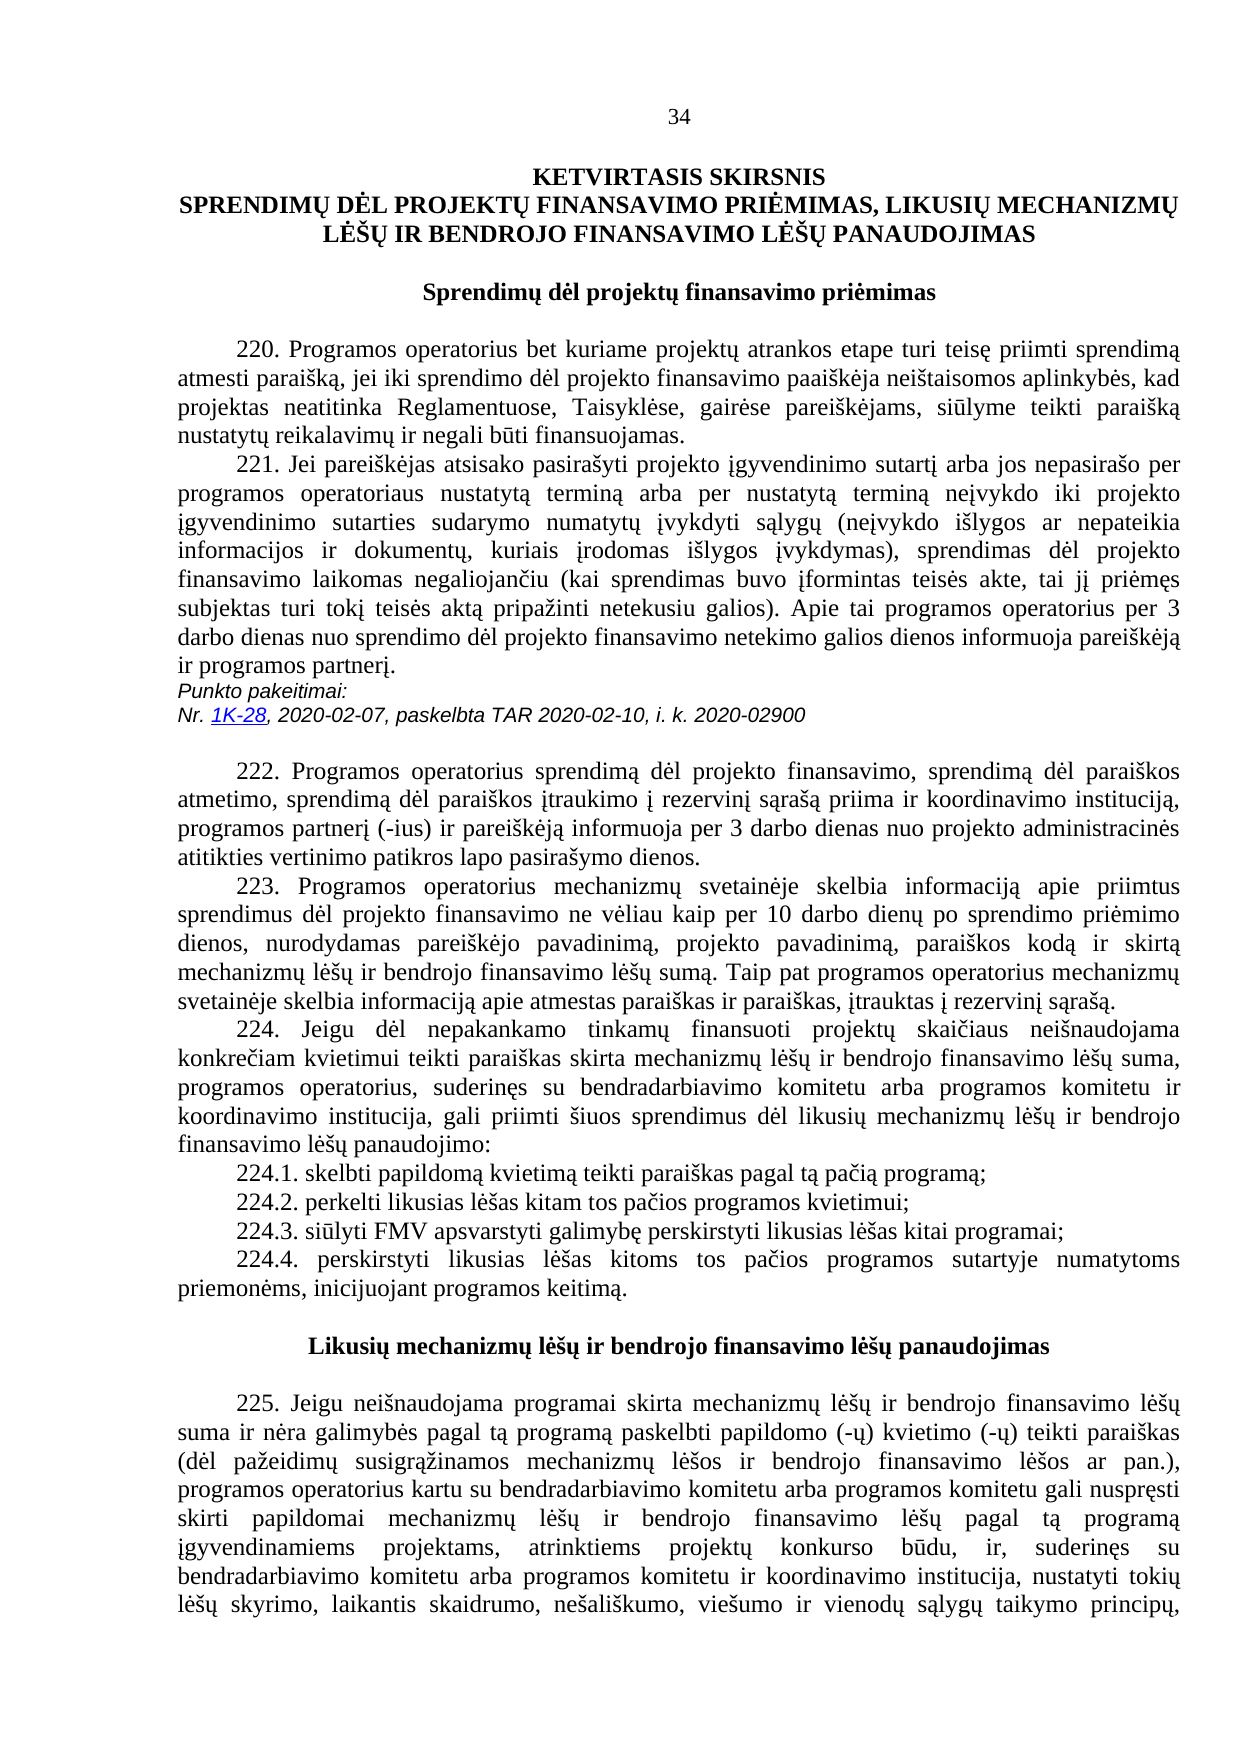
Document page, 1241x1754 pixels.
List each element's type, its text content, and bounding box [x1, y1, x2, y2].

text 220. Programos operatorius bet kuriame projektų atrankos etape turi teisę priimti sprendimą atmesti paraišką, jei iki sprendimo dėl projekto finansavimo paaiškėja neištaisomos aplinkybės, kad projektas neatitinka Reglamentuose, Taisyklėse, gairėse pareiškėjams, siūlyme teikti paraišką nustatytų reikalavimų ir negali būti finansuojamas. [177, 334, 1181, 449]
text 224.1. skelbti papildomą kvietimą teikti paraiškas pagal tą pačią programą; [177, 1158, 1181, 1187]
text 222. Programos operatorius sprendimą dėl projekto finansavimo, sprendimą dėl paraiškos atmetimo, sprendimą dėl paraiškos įtraukimo į rezervinį sąrašą priima ir koordinavimo instituciją, programos partnerį (-ius) ir pareiškėją informuoja per 3 darbo dienas nuo projekto administracinės atitikties vertinimo patikros lapo pasirašymo dienos. [177, 756, 1181, 871]
text 224. Jeigu dėl nepakankamo tinkamų finansuoti projektų skaičiaus neišnaudojama konkrečiam kvietimui teikti paraiškas skirta mechanizmų lėšų ir bendrojo finansavimo lėšų suma, programos operatorius, suderinęs su bendradarbiavimo komitetu arba programos komitetu ir koordinavimo institucija, gali priimti šiuos sprendimus dėl likusių mechanizmų lėšų ir bendrojo finansavimo lėšų panaudojimo: [177, 1014, 1181, 1158]
text SPRENDIMŲ DĖL PROJEKTŲ FINANSAVIMO PRIĖMIMAS, LIKUSIŲ MECHANIZMŲ LĖŠŲ IR BENDROJO FINANSAVIMO LĖŠŲ PANAUDOJIMAS [177, 190, 1181, 248]
text Nr. 1K-28, 2020-02-07, paskelbta TAR 2020-02-10, i. k. 2020-02900 [177, 703, 1181, 727]
text 224.4. perskirstyti likusias lėšas kitoms tos pačios programos sutartyje numatytoms priemonėms, inicijuojant programos keitimą. [177, 1244, 1181, 1302]
text Likusių mechanizmų lėšų ir bendrojo finansavimo lėšų panaudojimas [177, 1331, 1181, 1359]
text KETVIRTASIS SKIRSNIS [177, 162, 1181, 190]
text Sprendimų dėl projektų finansavimo priėmimas [177, 277, 1181, 305]
text 223. Programos operatorius mechanizmų svetainėje skelbia informaciją apie priimtus sprendimus dėl projekto finansavimo ne vėliau kaip per 10 darbo dienų po sprendimo priėmimo dienos, nurodydamas pareiškėjo pavadinimą, projekto pavadinimą, paraiškos kodą ir skirtą mechanizmų lėšų ir bendrojo finansavimo lėšų sumą. Taip pat programos operatorius mechanizmų svetainėje skelbia informaciją apie atmestas paraiškas ir paraiškas, įtrauktas į rezervinį sąrašą. [177, 871, 1181, 1014]
text 221. Jei pareiškėjas atsisako pasirašyti projekto įgyvendinimo sutartį arba jos nepasirašo per programos operatoriaus nustatytą terminą arba per nustatytą terminą neįvykdo iki projekto įgyvendinimo sutarties sudarymo numatytų įvykdyti sąlygų (neįvykdo išlygos ar nepateikia informacijos ir dokumentų, kuriais įrodomas išlygos įvykdymas), sprendimas dėl projekto finansavimo laikomas negaliojančiu (kai sprendimas buvo įformintas teisės akte, tai jį priėmęs subjektas turi tokį teisės aktą pripažinti netekusiu galios). Apie tai programos operatorius per 3 darbo dienas nuo sprendimo dėl projekto finansavimo netekimo galios dienos informuoja pareiškėją ir programos partnerį. [177, 449, 1181, 679]
text 225. Jeigu neišnaudojama programai skirta mechanizmų lėšų ir bendrojo finansavimo lėšų suma ir nėra galimybės pagal tą programą paskelbti papildomo (-ų) kvietimo (-ų) teikti paraiškas (dėl pažeidimų susigrąžinamos mechanizmų lėšos ir bendrojo finansavimo lėšos ar pan.), programos operatorius kartu su bendradarbiavimo komitetu arba programos komitetu gali nuspręsti skirti papildomai mechanizmų lėšų ir bendrojo finansavimo lėšų pagal tą programą įgyvendinamiems projektams, atrinktiems projektų konkurso būdu, ir, suderinęs su bendradarbiavimo komitetu arba programos komitetu ir koordinavimo institucija, nustatyti tokių lėšų skyrimo, laikantis skaidrumo, nešališkumo, viešumo ir vienodų sąlygų taikymo principų, [177, 1388, 1181, 1618]
text 224.2. perkelti likusias lėšas kitam tos pačios programos kvietimui; [177, 1187, 1181, 1216]
text 224.3. siūlyti FMV apsvarstyti galimybę perskirstyti likusias lėšas kitai programai; [177, 1216, 1181, 1244]
text Punkto pakeitimai: [177, 679, 1181, 703]
